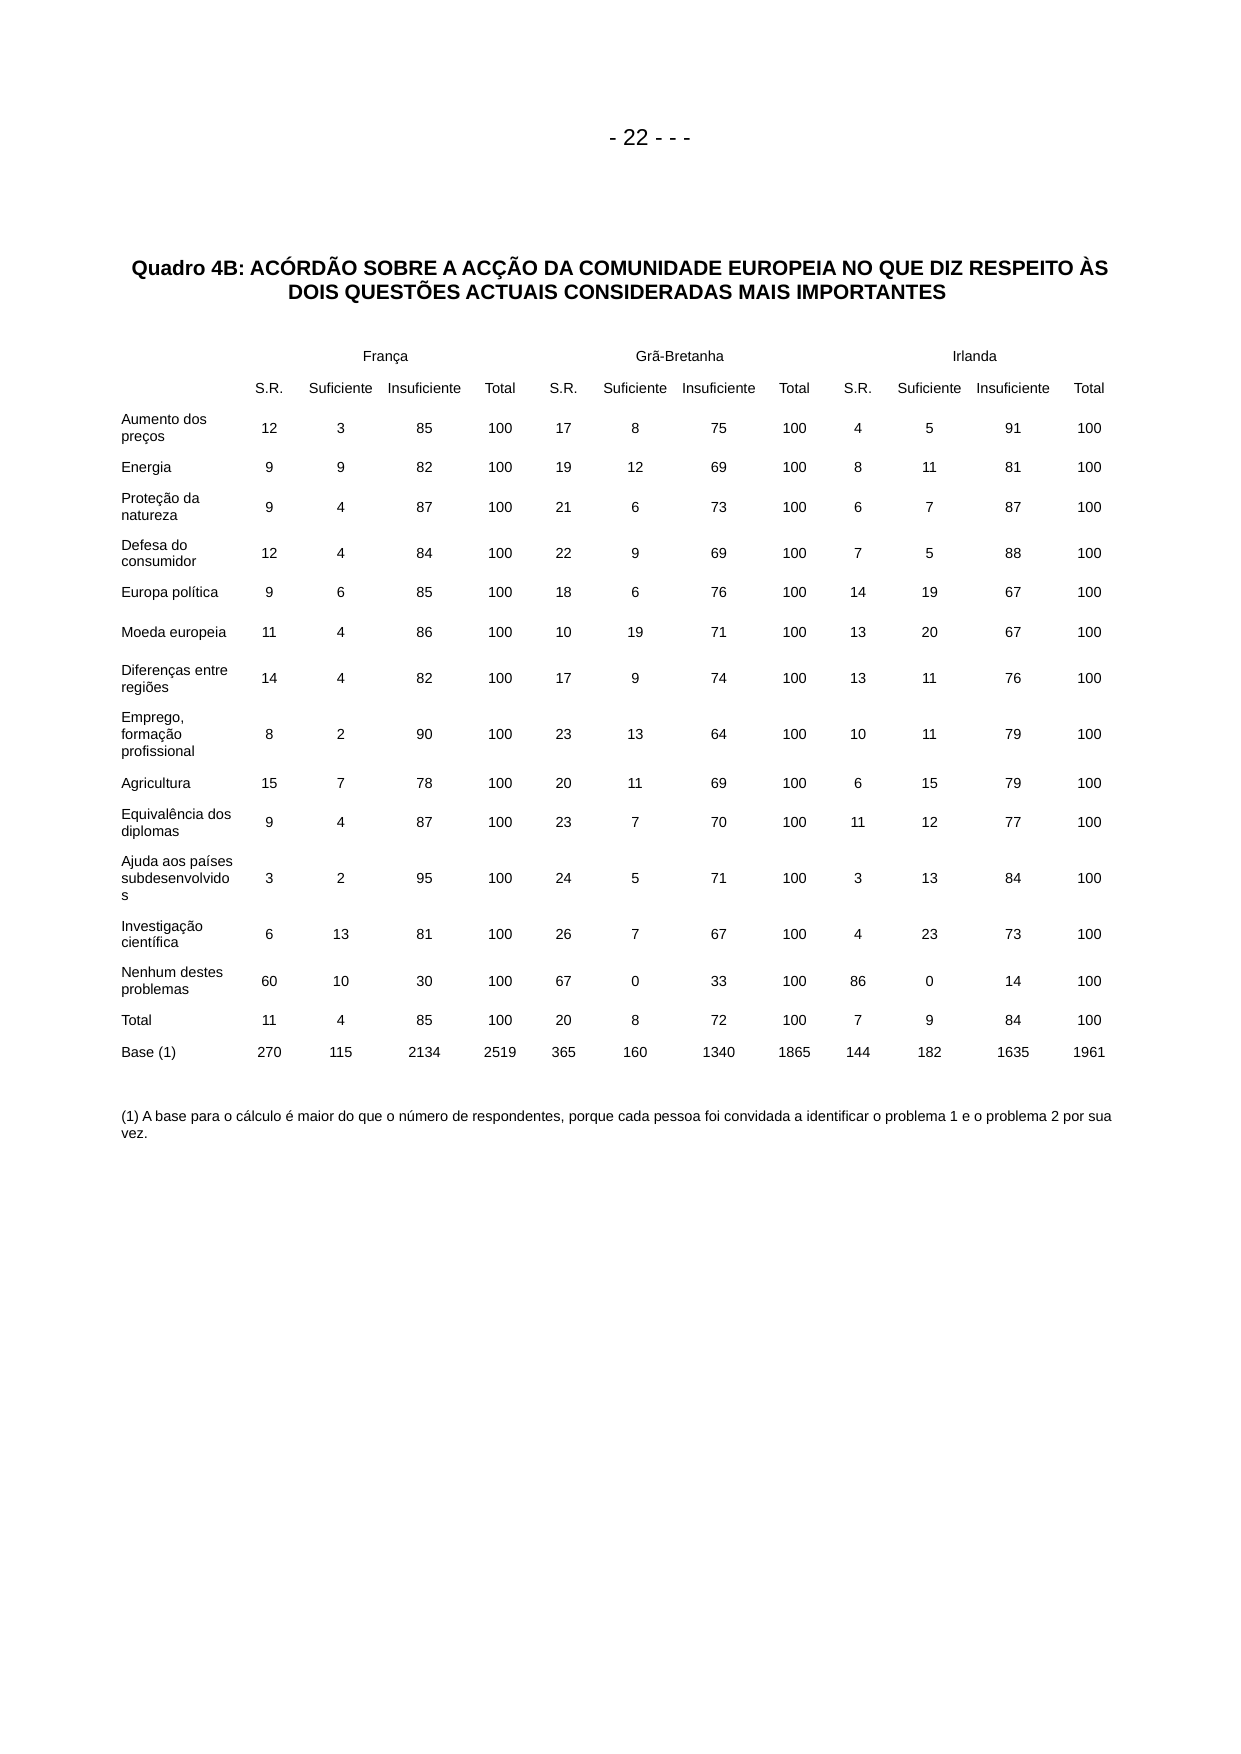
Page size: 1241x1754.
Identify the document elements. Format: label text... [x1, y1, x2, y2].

table_cell 86 [381, 609, 467, 655]
table_cell Proteção da natureza [118, 484, 238, 530]
table_cell Europa política [118, 576, 238, 609]
table_cell Insuficiente [381, 372, 467, 404]
table_cell [118, 340, 238, 372]
table_cell 12 [595, 451, 676, 483]
table_cell 60 [238, 958, 300, 1004]
table_cell 23 [533, 799, 594, 846]
table_cell Suficiente [300, 372, 381, 404]
table_cell 144 [827, 1036, 889, 1069]
table_cell 1865 [762, 1036, 827, 1069]
table_cell 67 [533, 958, 594, 1004]
table_cell 100 [1056, 1004, 1122, 1036]
table_cell 9 [238, 451, 300, 483]
table_cell 11 [889, 451, 970, 483]
table_cell 100 [468, 530, 532, 576]
table_cell [595, 1069, 676, 1101]
table_cell 100 [1056, 405, 1122, 451]
table_cell 82 [381, 655, 467, 702]
table_cell 76 [970, 655, 1056, 702]
table_cell 7 [827, 1004, 889, 1036]
table_cell Moeda europeia [118, 609, 238, 655]
table_cell Suficiente [595, 372, 676, 404]
table_cell 100 [762, 655, 827, 702]
table_cell [676, 1069, 762, 1101]
table_cell 20 [533, 767, 594, 799]
table_cell 13 [595, 702, 676, 767]
table_cell [970, 308, 1056, 340]
table_cell 90 [381, 702, 467, 767]
table_cell 4 [300, 1004, 381, 1036]
table_cell 4 [300, 655, 381, 702]
table_cell 9 [595, 655, 676, 702]
table_cell 86 [827, 958, 889, 1004]
table_cell 12 [238, 530, 300, 576]
table_cell 6 [595, 484, 676, 530]
table_cell [1056, 308, 1122, 340]
table_cell 100 [762, 576, 827, 609]
table_cell [118, 1069, 238, 1101]
table_cell [468, 308, 532, 340]
table_cell 10 [533, 609, 594, 655]
table_cell 95 [381, 846, 467, 911]
table_cell 3 [300, 405, 381, 451]
table_cell 87 [970, 484, 1056, 530]
table_cell [762, 1069, 827, 1101]
table_cell 9 [238, 799, 300, 846]
table_cell 100 [468, 484, 532, 530]
table_cell 5 [889, 405, 970, 451]
table_cell 100 [468, 958, 532, 1004]
table_cell 3 [238, 846, 300, 911]
table_cell 19 [595, 609, 676, 655]
table_cell 5 [595, 846, 676, 911]
table_cell 100 [468, 846, 532, 911]
table_cell Agricultura [118, 767, 238, 799]
table_cell 91 [970, 405, 1056, 451]
table_cell 9 [595, 530, 676, 576]
table_cell [381, 1069, 467, 1101]
table_cell 4 [300, 609, 381, 655]
table_cell 11 [238, 609, 300, 655]
table_cell 9 [889, 1004, 970, 1036]
table_cell [827, 1069, 889, 1101]
table_cell 100 [762, 609, 827, 655]
table_cell Irlanda [827, 340, 1122, 372]
table_cell 4 [827, 405, 889, 451]
table_cell S.R. [533, 372, 594, 404]
table_cell Base (1) [118, 1036, 238, 1069]
table_cell 30 [381, 958, 467, 1004]
table_cell 13 [827, 655, 889, 702]
table_cell [118, 308, 238, 340]
table_cell 84 [970, 846, 1056, 911]
table_cell [118, 372, 238, 404]
table_cell 13 [889, 846, 970, 911]
table_cell 82 [381, 451, 467, 483]
table_cell 87 [381, 799, 467, 846]
table_cell 270 [238, 1036, 300, 1069]
table_cell 69 [676, 451, 762, 483]
table_cell 100 [468, 799, 532, 846]
table_header Quadro 4B: ACÓRDÃO SOBRE A ACÇÃO DA COMUNIDADE EUROPEIA NO QUE DIZ RESPEITO ÀS DOIS QUESTÕES ACTUAIS CONSIDERADAS MAIS IMPORTANTES [118, 252, 1122, 307]
table_cell 20 [889, 609, 970, 655]
table_cell 84 [970, 1004, 1056, 1036]
table_cell Total [468, 372, 532, 404]
table_cell 79 [970, 767, 1056, 799]
table_cell Suficiente [889, 372, 970, 404]
table_cell [300, 1069, 381, 1101]
table_cell 72 [676, 1004, 762, 1036]
table_cell 23 [889, 911, 970, 957]
table_cell [533, 308, 594, 340]
table_cell 77 [970, 799, 1056, 846]
table_cell 7 [595, 911, 676, 957]
table_cell 1340 [676, 1036, 762, 1069]
table_cell 9 [300, 451, 381, 483]
table_cell 100 [468, 405, 532, 451]
table_cell 14 [827, 576, 889, 609]
table_cell 6 [238, 911, 300, 957]
table_cell 18 [533, 576, 594, 609]
table_cell 85 [381, 576, 467, 609]
table_cell 23 [533, 702, 594, 767]
table_cell 22 [533, 530, 594, 576]
table_cell [595, 308, 676, 340]
table_cell 15 [238, 767, 300, 799]
table_cell [533, 1069, 594, 1101]
table_cell 100 [468, 1004, 532, 1036]
table_cell 100 [1056, 958, 1122, 1004]
table_cell [468, 1069, 532, 1101]
table_cell Grã-Bretanha [533, 340, 827, 372]
table_cell 100 [468, 451, 532, 483]
table_cell 19 [533, 451, 594, 483]
table_cell Insuficiente [970, 372, 1056, 404]
table_cell 100 [762, 767, 827, 799]
table_cell 15 [889, 767, 970, 799]
table_cell 71 [676, 846, 762, 911]
table_cell 14 [970, 958, 1056, 1004]
table_cell [381, 308, 467, 340]
table_cell 100 [762, 846, 827, 911]
table_cell [676, 308, 762, 340]
table_cell Emprego, formação profissional [118, 702, 238, 767]
table_cell Total [762, 372, 827, 404]
table_cell 19 [889, 576, 970, 609]
table_cell França [238, 340, 532, 372]
table_cell 100 [1056, 767, 1122, 799]
table_cell [238, 1069, 300, 1101]
table_cell 69 [676, 530, 762, 576]
table_cell 10 [300, 958, 381, 1004]
table_cell 12 [889, 799, 970, 846]
table_cell Defesa do consumidor [118, 530, 238, 576]
table_cell 81 [970, 451, 1056, 483]
table_cell 20 [533, 1004, 594, 1036]
table_cell Investigação científica [118, 911, 238, 957]
table_cell 100 [762, 1004, 827, 1036]
table_cell 2519 [468, 1036, 532, 1069]
table_cell 70 [676, 799, 762, 846]
table_cell [238, 308, 300, 340]
table_cell 182 [889, 1036, 970, 1069]
table_cell 100 [1056, 846, 1122, 911]
table_cell 84 [381, 530, 467, 576]
table_cell 0 [595, 958, 676, 1004]
table_cell 100 [762, 799, 827, 846]
table_cell 8 [827, 451, 889, 483]
table_cell 6 [827, 767, 889, 799]
table_cell [762, 308, 827, 340]
table_cell 7 [889, 484, 970, 530]
table_cell [1056, 1069, 1122, 1101]
table_cell 8 [238, 702, 300, 767]
table_cell 100 [762, 911, 827, 957]
table_cell 6 [827, 484, 889, 530]
table_cell 79 [970, 702, 1056, 767]
table_cell 88 [970, 530, 1056, 576]
table_cell 3 [827, 846, 889, 911]
table_cell [889, 308, 970, 340]
table_cell 4 [300, 530, 381, 576]
table_cell 1635 [970, 1036, 1056, 1069]
table_cell (1) A base para o cálculo é maior do que o número de respondentes, porque cada pessoa foi convidada a identificar o problema 1 e o problema 2 por sua vez. [118, 1101, 1122, 1147]
table_cell Energia [118, 451, 238, 483]
table_cell 100 [762, 405, 827, 451]
table_cell 100 [762, 702, 827, 767]
table_cell 17 [533, 655, 594, 702]
table_cell 11 [238, 1004, 300, 1036]
table_cell 100 [1056, 530, 1122, 576]
table_cell 75 [676, 405, 762, 451]
table_cell 100 [762, 530, 827, 576]
table_cell Total [118, 1004, 238, 1036]
table_cell 1961 [1056, 1036, 1122, 1069]
table_cell Total [1056, 372, 1122, 404]
table_cell 69 [676, 767, 762, 799]
table_cell 26 [533, 911, 594, 957]
table_cell S.R. [238, 372, 300, 404]
table_cell 100 [1056, 911, 1122, 957]
table_cell 100 [1056, 609, 1122, 655]
table_cell Equivalência dos diplomas [118, 799, 238, 846]
table_cell S.R. [827, 372, 889, 404]
table_cell 100 [468, 576, 532, 609]
table_cell [300, 308, 381, 340]
table_cell Insuficiente [676, 372, 762, 404]
table_cell Diferenças entre regiões [118, 655, 238, 702]
table_cell 100 [762, 451, 827, 483]
table_cell 87 [381, 484, 467, 530]
table_cell 100 [762, 958, 827, 1004]
table_cell 21 [533, 484, 594, 530]
table_cell 4 [827, 911, 889, 957]
table_cell 24 [533, 846, 594, 911]
table_cell 14 [238, 655, 300, 702]
table_cell 9 [238, 484, 300, 530]
table_cell 12 [238, 405, 300, 451]
table_cell 74 [676, 655, 762, 702]
table_cell 100 [1056, 576, 1122, 609]
table_cell 100 [468, 767, 532, 799]
table_cell 67 [676, 911, 762, 957]
table_cell 100 [1056, 655, 1122, 702]
table_cell Aumento dos preços [118, 405, 238, 451]
table_cell 8 [595, 1004, 676, 1036]
table_cell 13 [827, 609, 889, 655]
table_cell 100 [468, 702, 532, 767]
table_cell 100 [1056, 702, 1122, 767]
table_cell 6 [300, 576, 381, 609]
table_cell 6 [595, 576, 676, 609]
table_cell 78 [381, 767, 467, 799]
table_cell 17 [533, 405, 594, 451]
table_cell [889, 1069, 970, 1101]
table_cell 100 [1056, 799, 1122, 846]
table_cell 100 [1056, 484, 1122, 530]
table_cell 85 [381, 405, 467, 451]
table_cell 2 [300, 846, 381, 911]
table_cell 0 [889, 958, 970, 1004]
table_cell 4 [300, 484, 381, 530]
table_cell 5 [889, 530, 970, 576]
table_cell 7 [827, 530, 889, 576]
table_cell 365 [533, 1036, 594, 1069]
table_cell 9 [238, 576, 300, 609]
table_cell 10 [827, 702, 889, 767]
table_cell 11 [827, 799, 889, 846]
table_cell 81 [381, 911, 467, 957]
table_cell 100 [468, 655, 532, 702]
table_cell 2134 [381, 1036, 467, 1069]
table_cell 160 [595, 1036, 676, 1069]
table_cell 11 [889, 655, 970, 702]
table_cell 2 [300, 702, 381, 767]
table_cell 7 [300, 767, 381, 799]
table_cell Ajuda aos países subdesenvolvidos [118, 846, 238, 911]
table_cell 33 [676, 958, 762, 1004]
table_cell 115 [300, 1036, 381, 1069]
table_cell 11 [889, 702, 970, 767]
table_cell 13 [300, 911, 381, 957]
table_cell 100 [468, 911, 532, 957]
table_cell 11 [595, 767, 676, 799]
table_cell 67 [970, 576, 1056, 609]
table_cell 71 [676, 609, 762, 655]
table_cell 73 [676, 484, 762, 530]
table_cell 100 [762, 484, 827, 530]
table_cell [970, 1069, 1056, 1101]
table_cell 73 [970, 911, 1056, 957]
table_cell Nenhum destes problemas [118, 958, 238, 1004]
table_cell 4 [300, 799, 381, 846]
table_cell 8 [595, 405, 676, 451]
table_cell 76 [676, 576, 762, 609]
table_cell 100 [1056, 451, 1122, 483]
table_cell 100 [468, 609, 532, 655]
table_cell [827, 308, 889, 340]
table_cell 64 [676, 702, 762, 767]
table_cell 67 [970, 609, 1056, 655]
table_cell 7 [595, 799, 676, 846]
table_cell 85 [381, 1004, 467, 1036]
